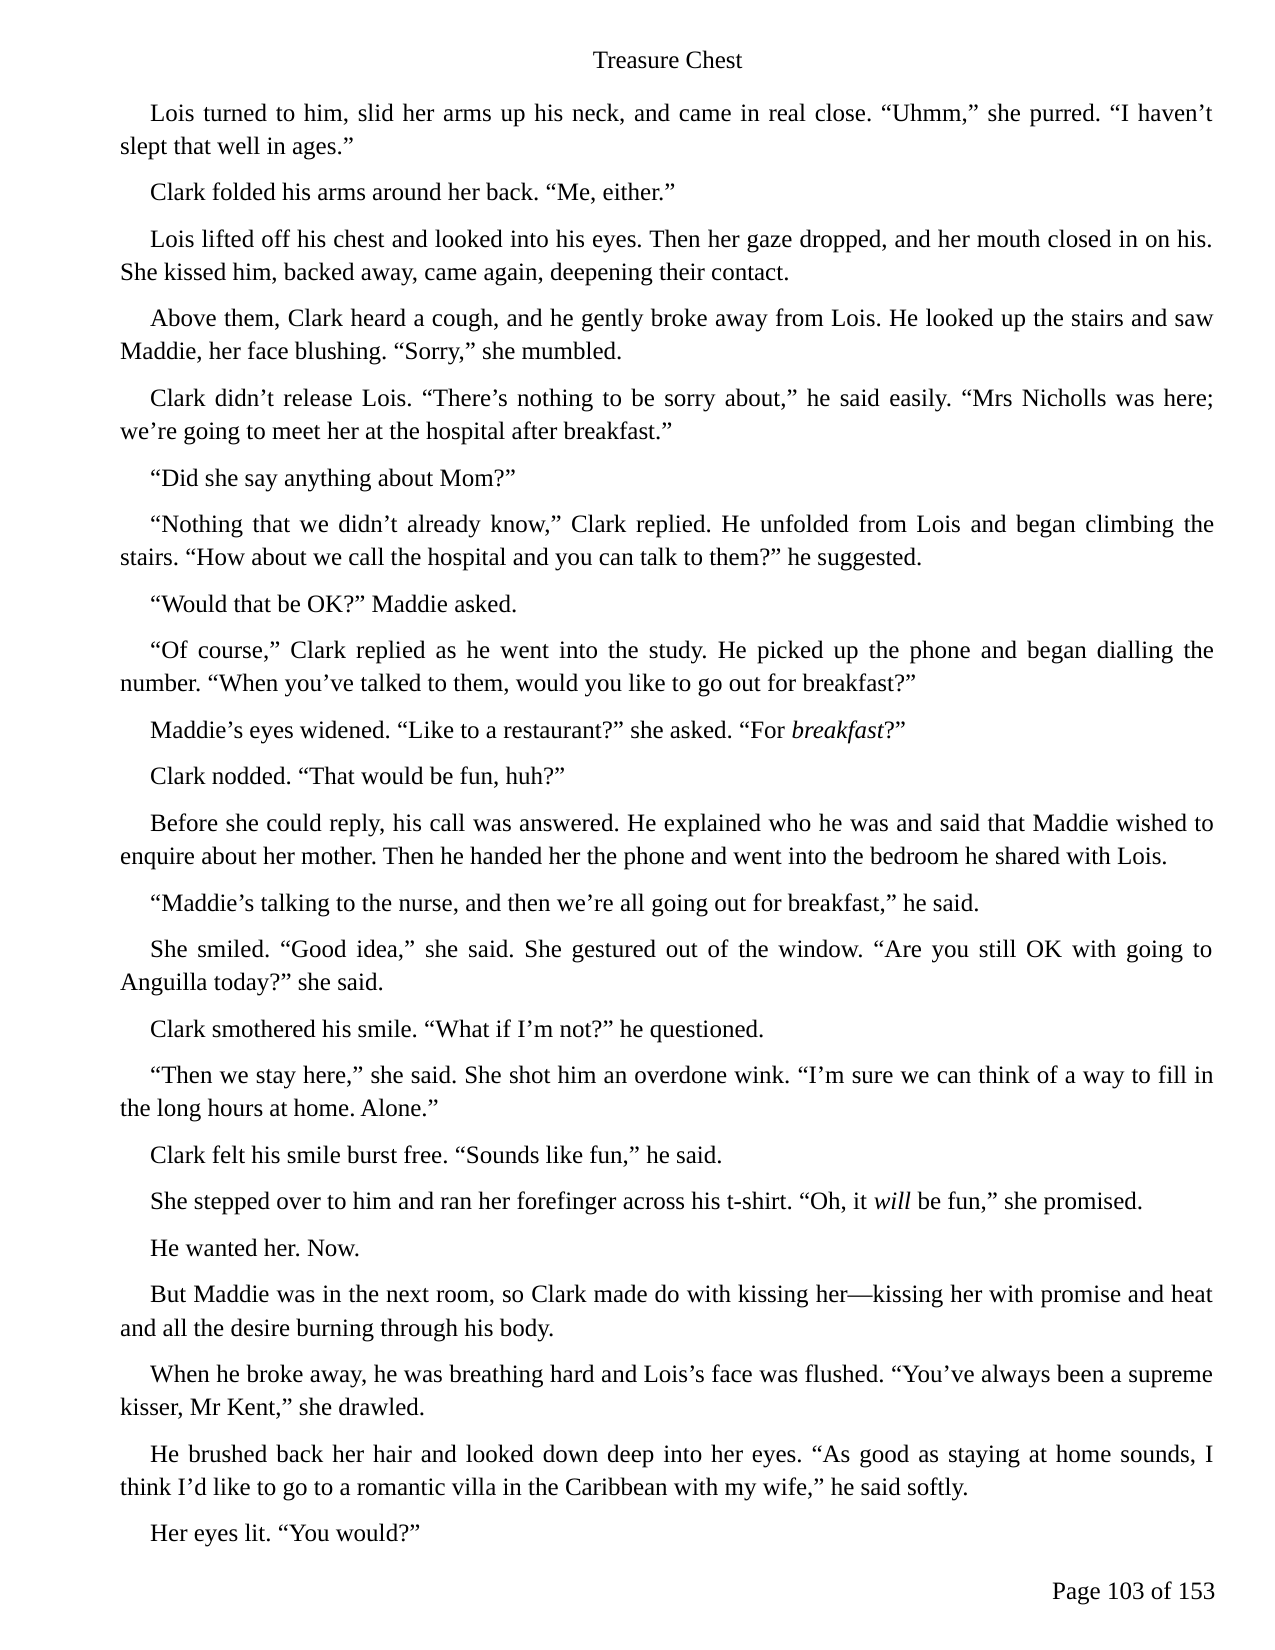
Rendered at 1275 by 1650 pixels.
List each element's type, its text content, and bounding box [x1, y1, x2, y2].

text “Then we stay here,” she said. She shot him an overdone wink. “I’m sure we can think of a way to fill in the long hours at home. Alone.” [120, 1060, 1215, 1122]
text When he broke away, he was breathing hard and Lois’s face was flushed. “You’ve always been a supreme kisser, Mr Kent,” she drawled. [120, 1359, 1215, 1421]
text “Nothing that we didn’t already know,” Clark replied. He unfolded from Lois and began climbing the stairs. “How about we call the hospital and you can talk to them?” he suggested. [120, 509, 1215, 571]
text She smiled. “Good idea,” she said. She gestured out of the window. “Are you still OK with going to Anguilla today?” she said. [120, 934, 1215, 996]
text He brushed back her hair and looked down deep into her eyes. “As good as staying at home sounds, I think I’d like to go to a romantic villa in the Caribbean with my wife,” he said softly. [120, 1439, 1215, 1501]
text Clark smothered his smile. “What if I’m not?” he questioned. [120, 1014, 1215, 1042]
text Above them, Clark heard a cough, and he gently broke away from Lois. He looked up the stairs and saw Maddie, her face blushing. “Sorry,” she mumbled. [120, 303, 1215, 365]
text Maddie’s eyes widened. “Like to a restaurant?” she asked. “For breakfast?” [120, 715, 1215, 744]
text Clark folded his arms around her back. “Me, either.” [120, 177, 1215, 206]
text “Maddie’s talking to the nurse, and then we’re all going out for breakfast,” he said. [120, 888, 1215, 916]
text “Did she say anything about Mom?” [120, 463, 1215, 491]
text But Maddie was in the next room, so Clark made do with kissing her—kissing her with promise and heat and all the desire burning through his body. [120, 1279, 1215, 1341]
text Lois lifted off his chest and looked into his eyes. Then her gaze dropped, and her mouth closed in on his. She kissed him, backed away, came again, deepening their contact. [120, 224, 1215, 286]
text Clark nodded. “That would be fun, huh?” [120, 761, 1215, 790]
text He wanted her. Now. [120, 1233, 1215, 1262]
text “Of course,” Clark replied as he went into the study. He picked up the phone and began dialling the number. “When you’ve talked to them, would you like to go out for breakfast?” [120, 635, 1215, 697]
text Her eyes lit. “You would?” [120, 1518, 1215, 1547]
text Lois turned to him, slid her arms up his neck, and came in real close. “Uhmm,” she purred. “I haven’t slept that well in ages.” [120, 98, 1215, 159]
text Before she could reply, his call was answered. He explained who he was and said that Maddie wished to enquire about her mother. Then he handed her the phone and went into the bedroom he shared with Lois. [120, 808, 1215, 870]
text “Would that be OK?” Maddie asked. [120, 589, 1215, 617]
text Clark felt his smile burst free. “Sounds like fun,” he said. [120, 1140, 1215, 1169]
text Clark didn’t release Lois. “There’s nothing to be sorry about,” he said easily. “Mrs Nicholls was here; we’re going to meet her at the hospital after breakfast.” [120, 383, 1215, 445]
text She stepped over to him and ran her forefinger across his t-shirt. “Oh, it will be fun,” she promised. [120, 1186, 1215, 1215]
